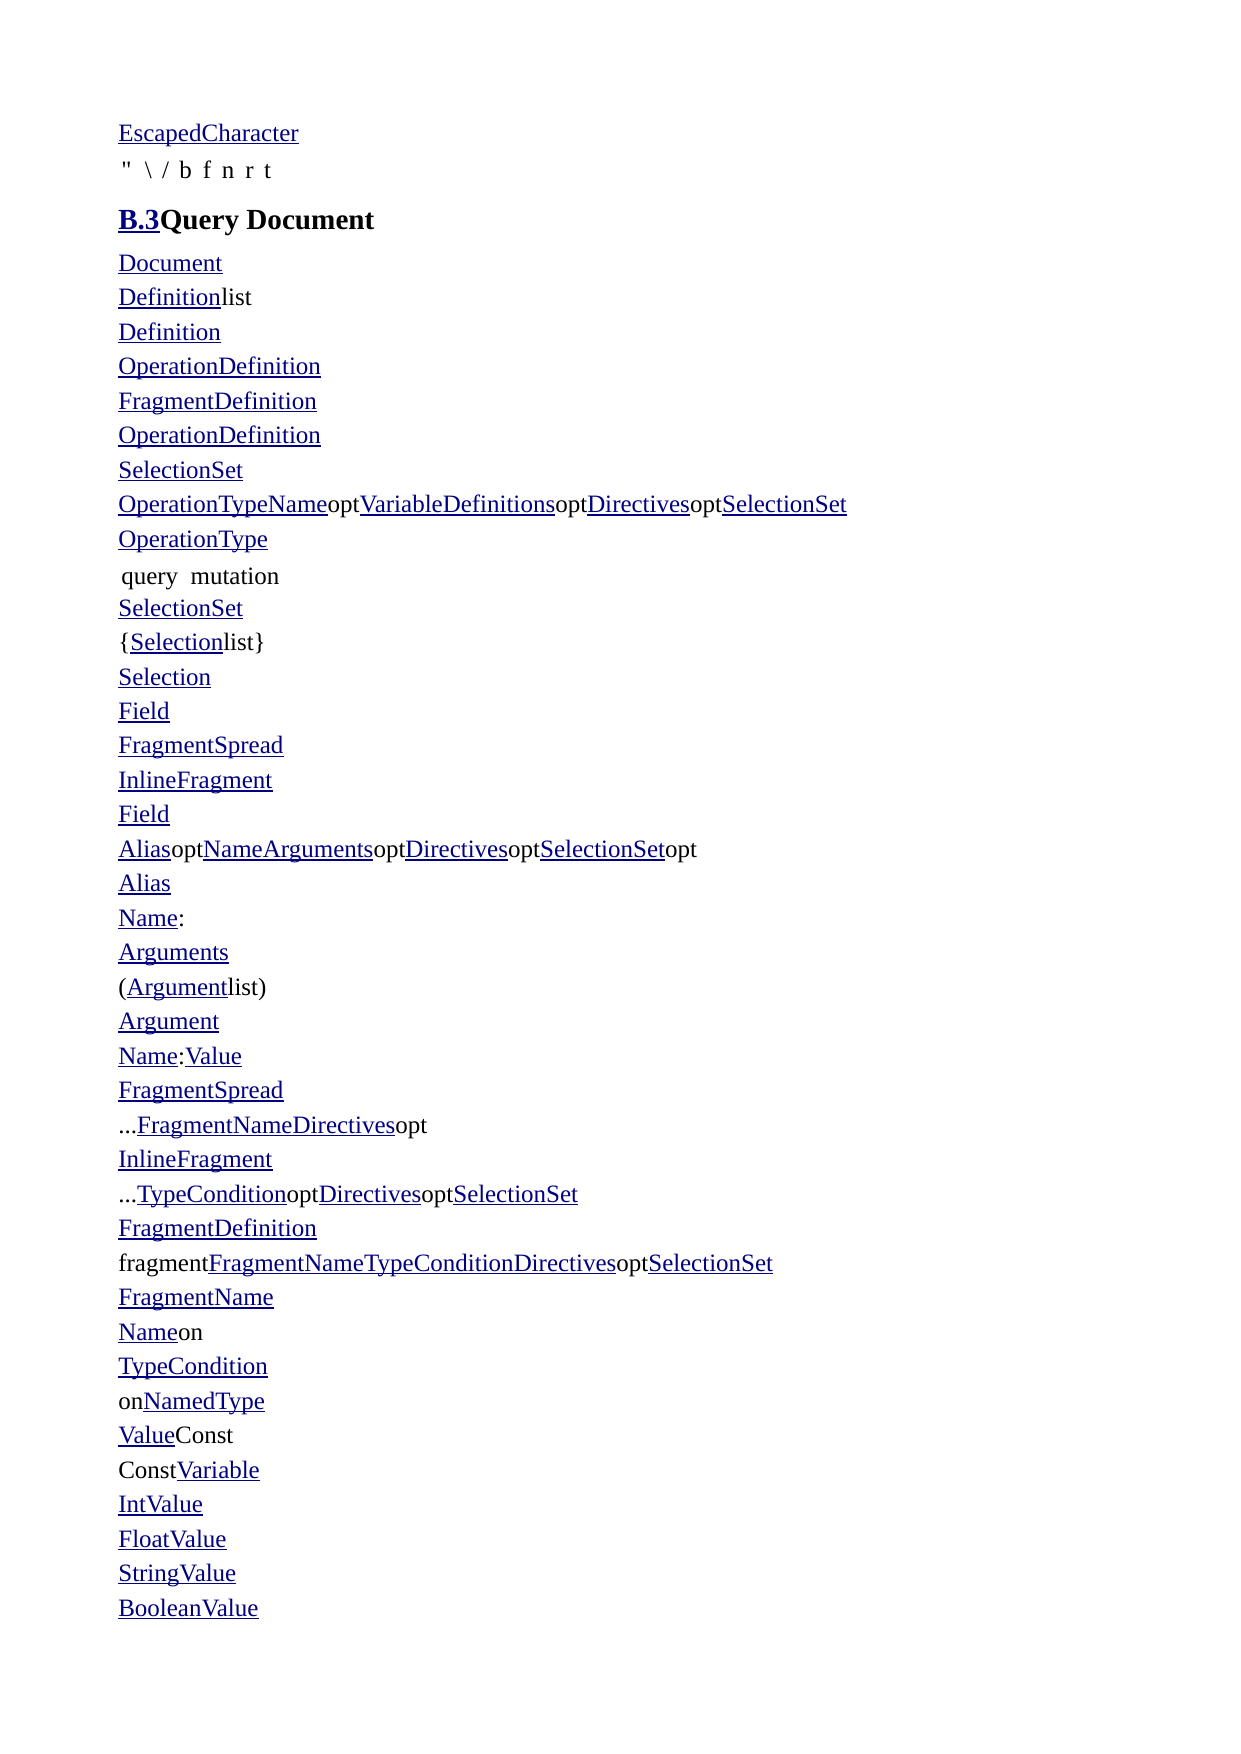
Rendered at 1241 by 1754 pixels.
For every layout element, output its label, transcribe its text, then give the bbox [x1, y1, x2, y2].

text FragmentDefinition [118, 386, 1122, 414]
text FragmentDefinition [118, 1213, 1122, 1242]
text Alias [118, 868, 1122, 897]
text OperationDefinition [118, 351, 1122, 380]
text Document [118, 248, 1122, 277]
text AliasoptNameArgumentsoptDirectivesoptSelectionSetopt [118, 834, 1122, 863]
text {Selectionlist} [118, 627, 1122, 656]
table_header r [242, 153, 261, 187]
text Nameon [118, 1317, 1122, 1346]
table_header b [176, 153, 200, 187]
text OperationTypeNameoptVariableDefinitionsoptDirectivesoptSelectionSet [118, 489, 1122, 518]
table_header / [159, 153, 176, 187]
table_header mutation [188, 558, 292, 593]
table_header query [118, 558, 187, 593]
text (Argumentlist) [118, 972, 1122, 1001]
text onNamedType [118, 1386, 1122, 1414]
text FragmentName [118, 1282, 1122, 1311]
text BooleanValue [118, 1593, 1122, 1621]
text SelectionSet [118, 455, 1122, 483]
subtitle B.3Query Document [118, 202, 1122, 235]
text EscapedCharacter [118, 118, 1122, 147]
text Definition [118, 317, 1122, 346]
text Argument [118, 1006, 1122, 1035]
text InlineFragment [118, 765, 1122, 794]
text OperationType [118, 524, 1122, 552]
text Field [118, 696, 1122, 725]
text Name: [118, 903, 1122, 932]
table_header n [219, 153, 242, 187]
text Name:Value [118, 1041, 1122, 1070]
text Field [118, 799, 1122, 828]
text FloatValue [118, 1524, 1122, 1552]
text Definitionlist [118, 282, 1122, 311]
table_header t [261, 153, 283, 187]
text FragmentSpread [118, 731, 1122, 759]
text IntValue [118, 1489, 1122, 1518]
table_header " [118, 153, 142, 187]
text ...TypeConditionoptDirectivesoptSelectionSet [118, 1179, 1122, 1208]
table_header f [200, 153, 219, 187]
text SelectionSet [118, 593, 1122, 621]
text StringValue [118, 1558, 1122, 1587]
text ...FragmentNameDirectivesopt [118, 1110, 1122, 1139]
text ValueConst [118, 1420, 1122, 1449]
text TypeCondition [118, 1351, 1122, 1380]
text Selection [118, 662, 1122, 690]
table_header \ [142, 153, 159, 187]
text InlineFragment [118, 1144, 1122, 1173]
text ConstVariable [118, 1455, 1122, 1483]
text OperationDefinition [118, 420, 1122, 449]
text Arguments [118, 937, 1122, 966]
text FragmentSpread [118, 1075, 1122, 1104]
text fragmentFragmentNameTypeConditionDirectivesoptSelectionSet [118, 1248, 1122, 1277]
